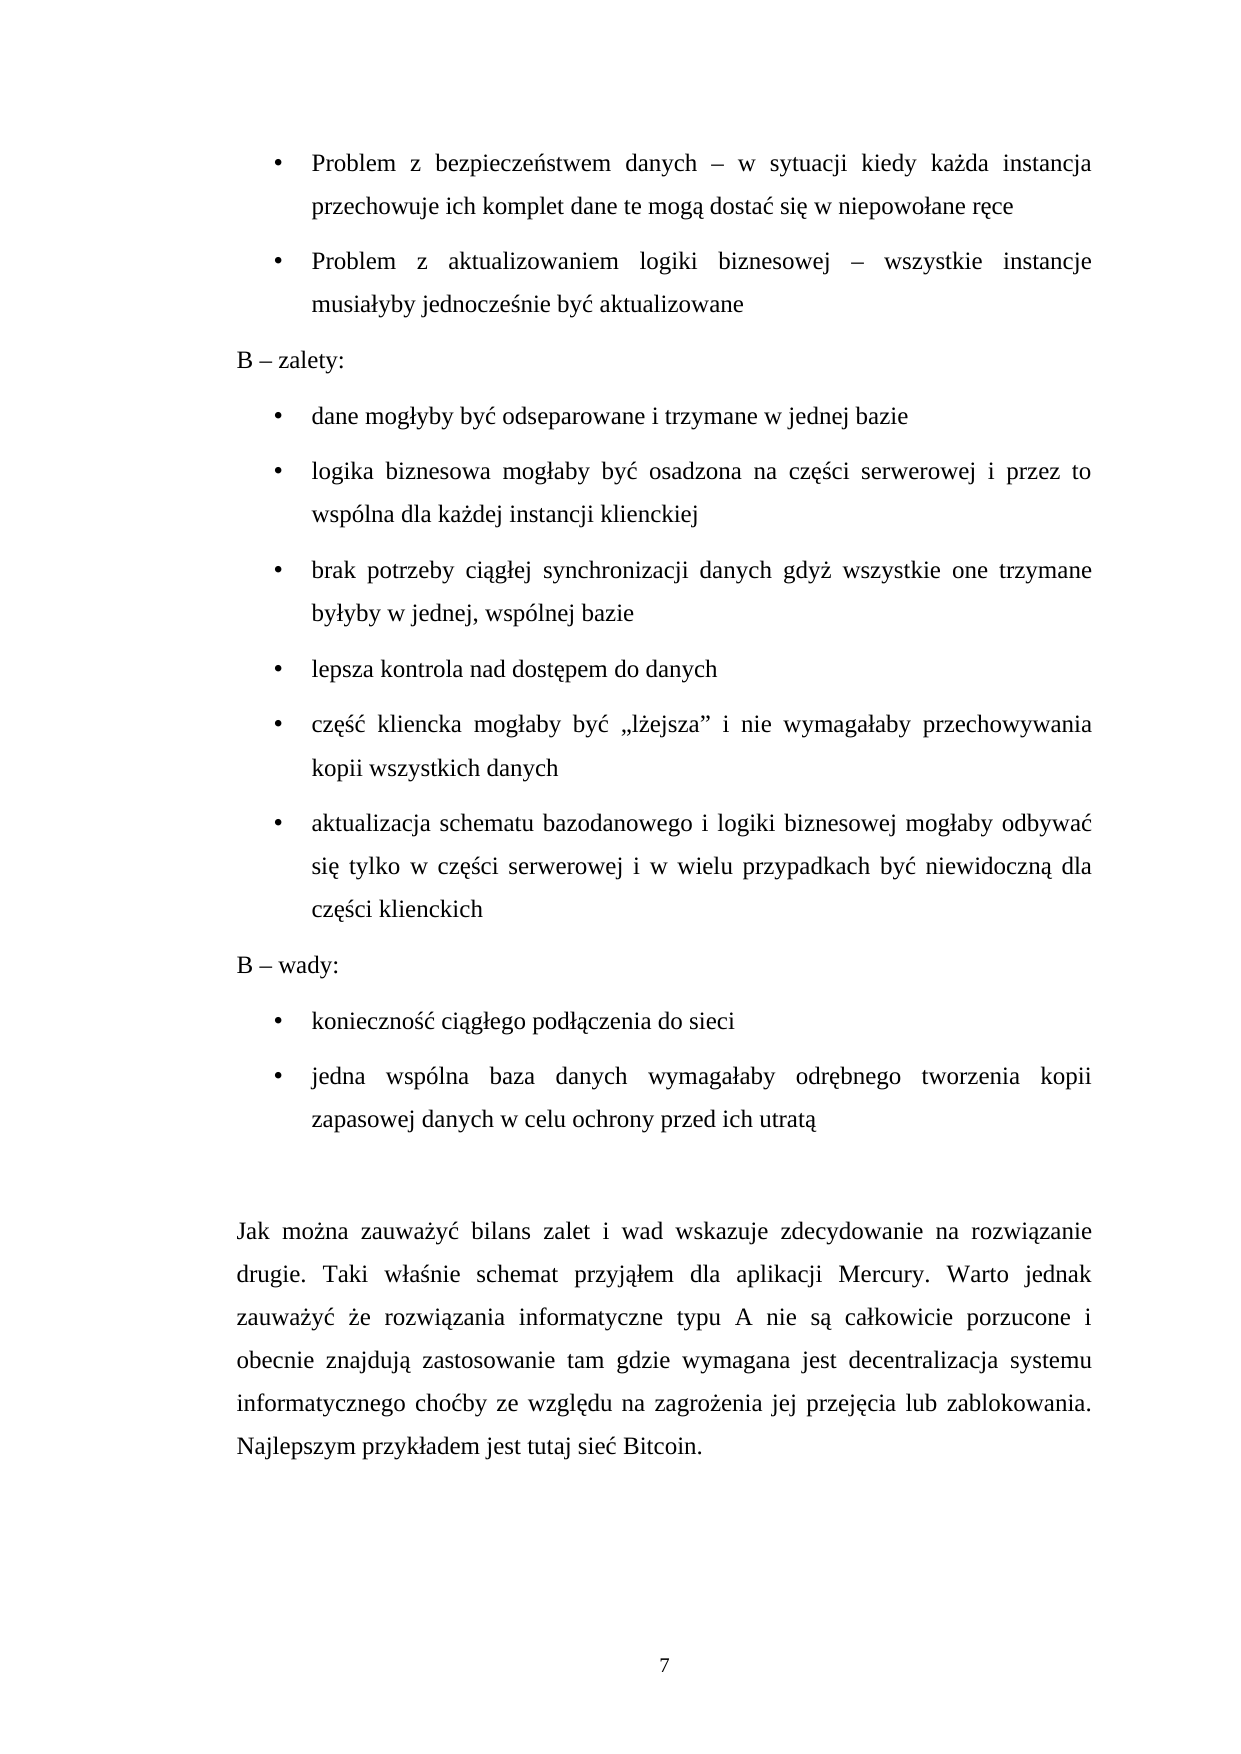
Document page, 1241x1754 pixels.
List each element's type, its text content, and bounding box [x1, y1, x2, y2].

list Problem z bezpieczeństwem danych – w sytuacji kiedy każda instancja przechowuje ich komplet dane te mogą dostać się w niepowołane ręce [274, 148, 1092, 219]
list jedna wspólna baza danych wymagałaby odrębnego tworzenia kopii zapasowej danych w celu ochrony przed ich utratą [274, 1061, 1092, 1133]
list dane mogłyby być odseparowane i trzymane w jednej bazie [274, 401, 1092, 429]
list część kliencka mogłaby być „lżejsza” i nie wymagałaby przechowywania kopii wszystkich danych [274, 709, 1092, 781]
list brak potrzeby ciągłej synchronizacji danych gdyż wszystkie one trzymane byłyby w jednej, wspólnej bazie [274, 555, 1092, 627]
list lepsza kontrola nad dostępem do danych [274, 654, 1092, 683]
text B – zalety: [236, 345, 1092, 374]
text B – wady: [236, 950, 1092, 979]
list logika biznesowa mogłaby być osadzona na części serwerowej i przez to wspólna dla każdej instancji klienckiej [274, 456, 1092, 528]
list konieczność ciągłego podłączenia do sieci [274, 1006, 1092, 1034]
text Jak można zauważyć bilans zalet i wad wskazuje zdecydowanie na rozwiązanie drugie. Taki właśnie schemat przyjąłem dla aplikacji Mercury. Warto jednak zauważyć że rozwiązania informatyczne typu A nie są całkowicie porzucone i obecnie znajdują zastosowanie tam gdzie wymagana jest decentralizacja systemu informatycznego choćby ze względu na zagrożenia jej przejęcia lub zablokowania. Najlepszym przykładem jest tutaj sieć Bitcoin. [236, 1216, 1092, 1460]
list aktualizacja schematu bazodanowego i logiki biznesowej mogłaby odbywać się tylko w części serwerowej i w wielu przypadkach być niewidoczną dla części klienckich [274, 808, 1092, 923]
list Problem z aktualizowaniem logiki biznesowej – wszystkie instancje musiałyby jednocześnie być aktualizowane [274, 246, 1092, 318]
